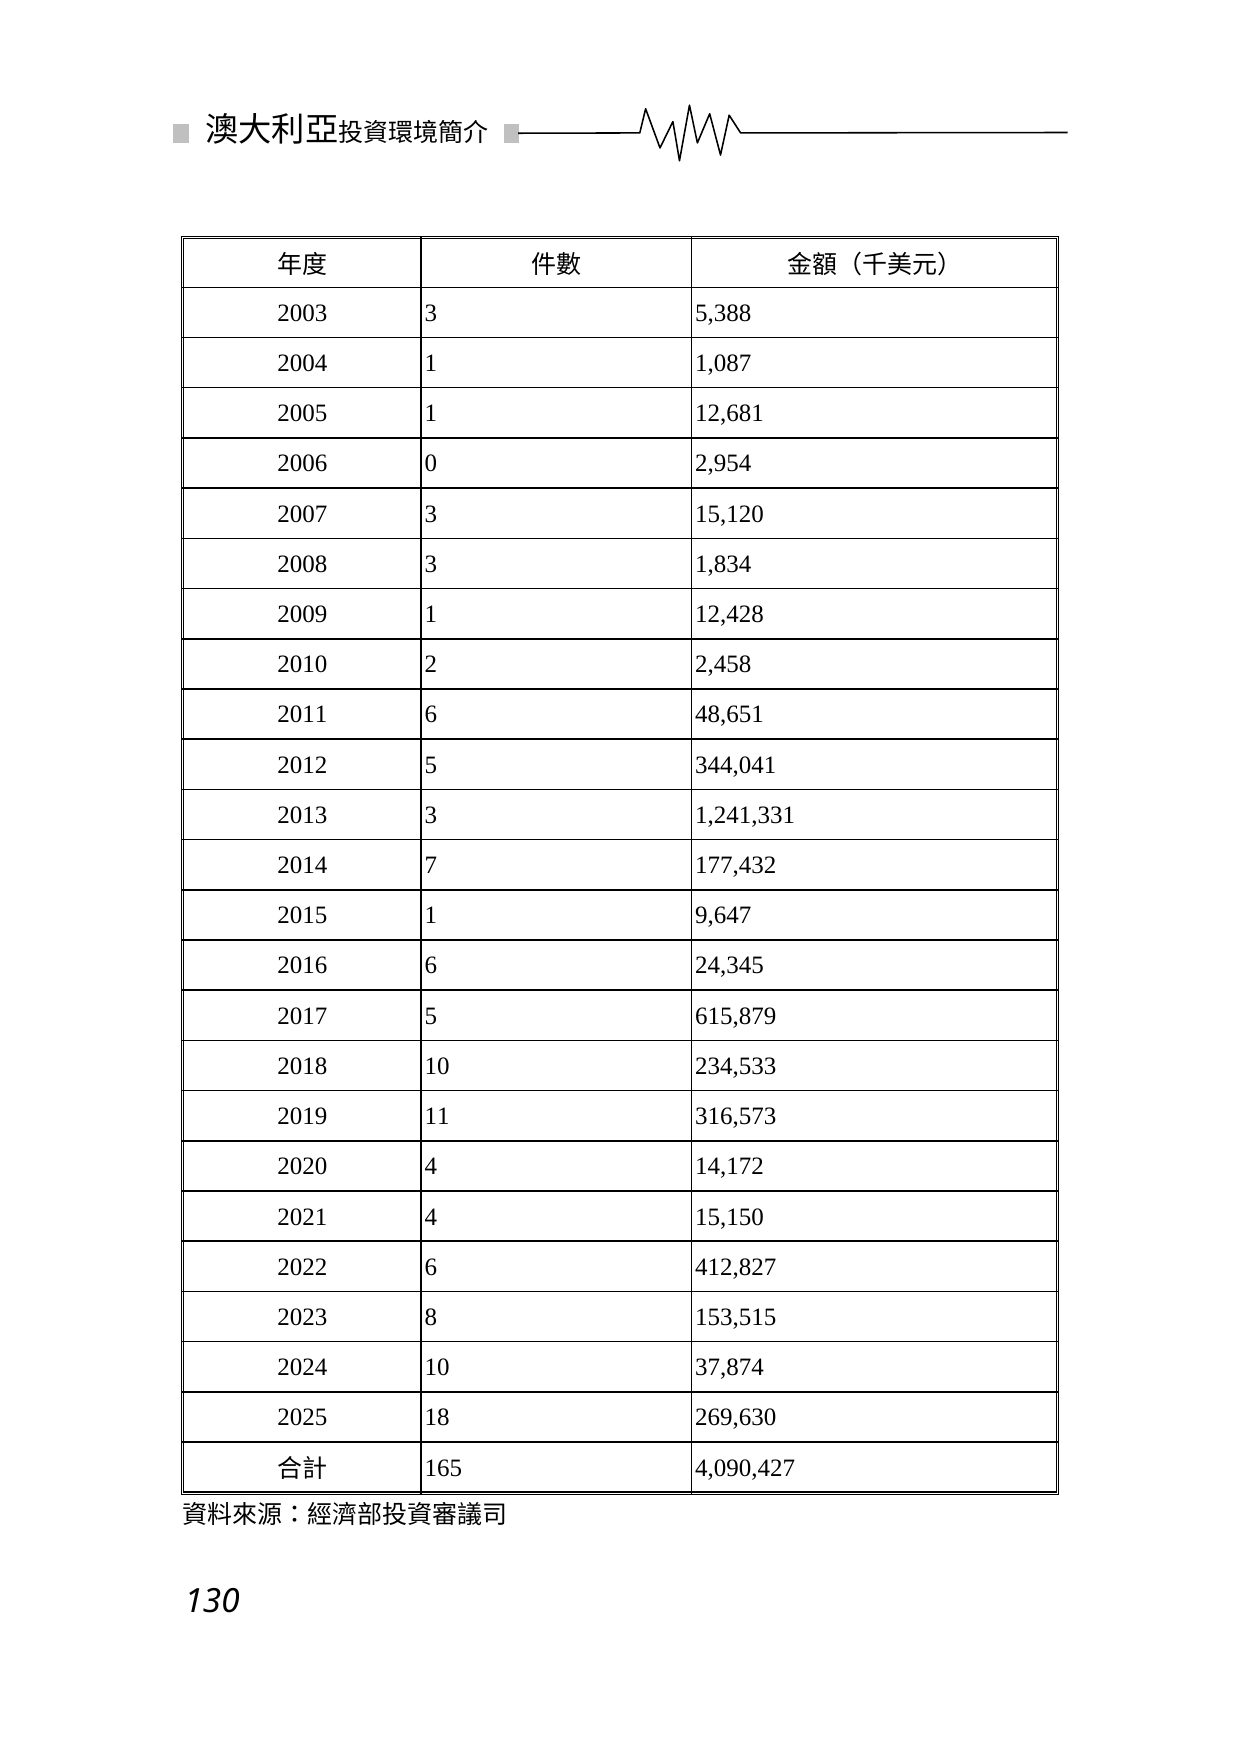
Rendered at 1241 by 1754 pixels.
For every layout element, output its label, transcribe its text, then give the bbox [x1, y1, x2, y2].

table_cell 177,432 [692, 840, 1056, 889]
table_cell 2013 [184, 790, 420, 839]
table_cell 2015 [184, 891, 420, 939]
table_cell 3 [422, 288, 691, 337]
table_cell 269,630 [692, 1393, 1056, 1441]
table_cell 2020 [184, 1142, 420, 1190]
table_cell 2003 [184, 288, 420, 337]
table_cell 1 [422, 338, 691, 387]
table_cell 2,954 [692, 439, 1056, 487]
text 資料來源：經濟部投資審議司 [183, 1495, 1058, 1531]
table_cell 2025 [184, 1393, 420, 1441]
table_cell 18 [422, 1393, 691, 1441]
table_cell 15,150 [692, 1192, 1056, 1240]
table_cell 2023 [184, 1292, 420, 1341]
table_cell 2012 [184, 740, 420, 788]
table_cell 344,041 [692, 740, 1056, 788]
table_cell 2019 [184, 1091, 420, 1140]
table_cell 7 [422, 840, 691, 889]
table_cell 2014 [184, 840, 420, 889]
table_cell 153,515 [692, 1292, 1056, 1341]
table_cell 2017 [184, 991, 420, 1039]
table_cell 10 [422, 1041, 691, 1090]
table_cell 48,651 [692, 690, 1056, 738]
table_cell 2024 [184, 1342, 420, 1391]
table_cell 8 [422, 1292, 691, 1341]
table_cell 4,090,427 [692, 1443, 1056, 1491]
table_cell 12,681 [692, 388, 1056, 437]
table_cell 5 [422, 991, 691, 1039]
table_cell 2016 [184, 941, 420, 989]
table_cell 2011 [184, 690, 420, 738]
table_cell 2006 [184, 439, 420, 487]
table_cell 9,647 [692, 891, 1056, 939]
table_cell 6 [422, 690, 691, 738]
table_cell 2 [422, 640, 691, 688]
table_cell 2004 [184, 338, 420, 387]
table_cell 1,241,331 [692, 790, 1056, 839]
table_header 件數 [422, 239, 691, 286]
table_cell 11 [422, 1091, 691, 1140]
table_cell 3 [422, 790, 691, 839]
table_cell 2010 [184, 640, 420, 688]
table_cell 1 [422, 589, 691, 638]
table_cell 1 [422, 891, 691, 939]
table_cell 1 [422, 388, 691, 437]
table_cell 4 [422, 1192, 691, 1240]
table_cell 0 [422, 439, 691, 487]
table_cell 2,458 [692, 640, 1056, 688]
table_cell 3 [422, 489, 691, 537]
table_cell 4 [422, 1142, 691, 1190]
table_cell 2005 [184, 388, 420, 437]
table_header 金額（千美元） [692, 239, 1056, 286]
table_cell 14,172 [692, 1142, 1056, 1190]
table_cell 2021 [184, 1192, 420, 1240]
table_cell 12,428 [692, 589, 1056, 638]
table_cell 15,120 [692, 489, 1056, 537]
table_cell 3 [422, 539, 691, 588]
table_cell 412,827 [692, 1242, 1056, 1291]
table_cell 2018 [184, 1041, 420, 1090]
table_cell 2009 [184, 589, 420, 638]
table_cell 24,345 [692, 941, 1056, 989]
table_cell 1,087 [692, 338, 1056, 387]
table_cell 316,573 [692, 1091, 1056, 1140]
table_cell 1,834 [692, 539, 1056, 588]
table_cell 37,874 [692, 1342, 1056, 1391]
table_cell 5,388 [692, 288, 1056, 337]
table_cell 2008 [184, 539, 420, 588]
table_cell 2022 [184, 1242, 420, 1291]
table_cell 2007 [184, 489, 420, 537]
table_cell 165 [422, 1443, 691, 1491]
table_cell 615,879 [692, 991, 1056, 1039]
table_cell 10 [422, 1342, 691, 1391]
table_cell 6 [422, 1242, 691, 1291]
table_cell 6 [422, 941, 691, 989]
table_cell 合計 [184, 1443, 420, 1491]
table_cell 5 [422, 740, 691, 788]
table_cell 234,533 [692, 1041, 1056, 1090]
table_header 年度 [184, 239, 420, 286]
